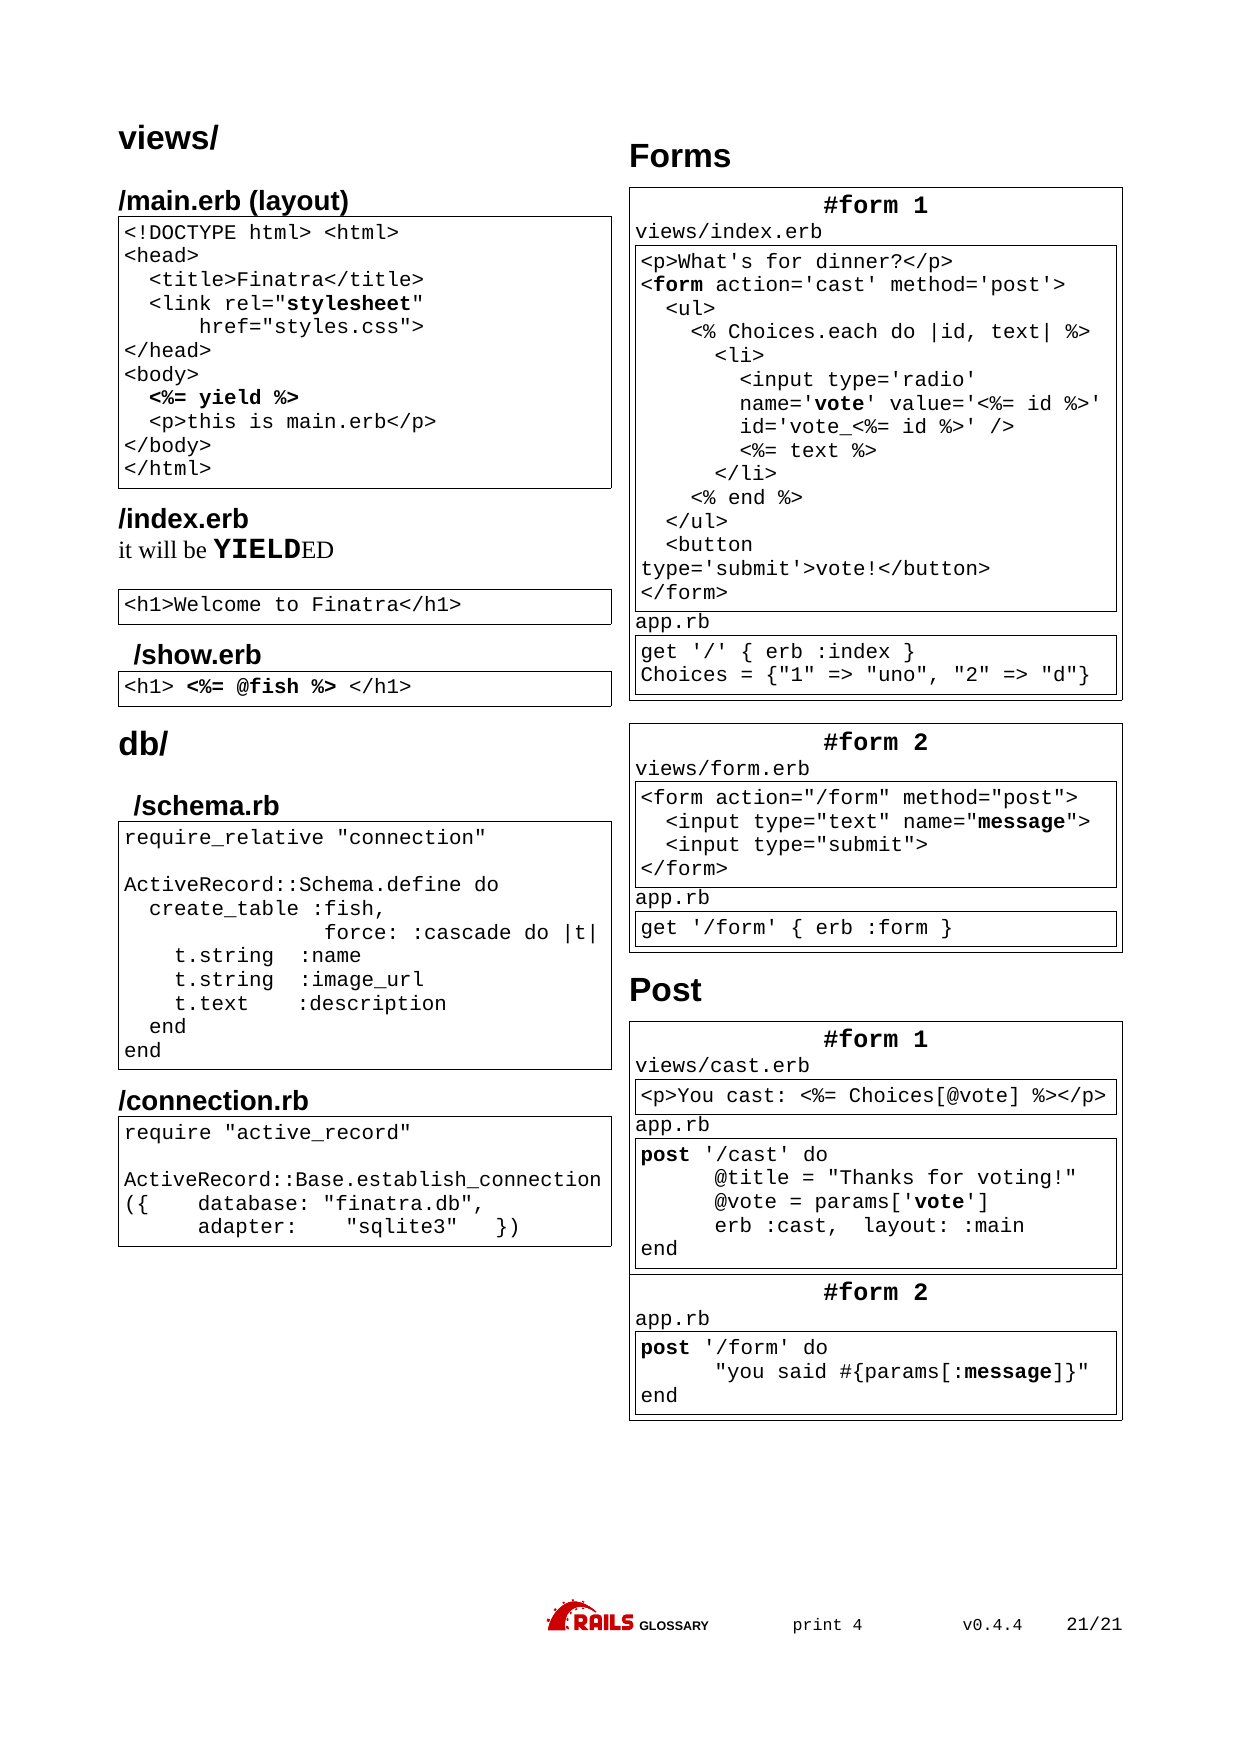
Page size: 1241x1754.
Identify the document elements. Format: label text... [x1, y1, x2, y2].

table_header post '/form' do "you said #{params[:message]}" end [636, 1332, 1116, 1414]
text it will be YIELDED [118, 534, 611, 567]
table_header #form 1 views/cast.erb app.rb [630, 1022, 1122, 1274]
subtitle views/ [118, 118, 611, 157]
table_header get '/' { erb :index } Choices = {"1" => "uno", "2" => "d"} [636, 636, 1116, 694]
subtitle db/ [118, 723, 611, 762]
subtitle /main.erb (layout) [118, 184, 611, 216]
table_header require_relative "connection" ActiveRecord::Schema.define do create_table :fish, force: :cascade do |t| t.string :name t.string :image_url t.text :description end end [119, 822, 611, 1069]
table_header <p>What's for dinner?</p> <form action='cast' method='post'> <ul> <% Choices.each do |id, text| %> <li> <input type='radio' name='vote' value='<%= id %>' id='vote_<%= id %>' /> <%= text %> </li> <% end %> </ul> <button type='submit'>vote!</button> </form> [636, 246, 1116, 611]
table_header <form action="/form" method="post"> <input type="text" name="message"> <input type="submit"> </form> [636, 782, 1116, 887]
subtitle /show.erb [118, 639, 611, 671]
table_header <h1>Welcome to Finatra</h1> [119, 590, 611, 624]
table_header post '/cast' do @title = "Thanks for voting!" @vote = params['vote'] erb :cast, layout: :main end [636, 1139, 1116, 1268]
table_cell #form 2 app.rb [630, 1275, 1122, 1420]
table_header get '/form' { erb :form } [636, 912, 1116, 946]
table_header <h1> <%= @fish %> </h1> [119, 672, 611, 706]
subtitle /schema.rb [118, 789, 611, 821]
table_header #form 1 views/index.erb app.rb [630, 188, 1122, 699]
table_header <p>You cast: <%= Choices[@vote] %></p> [636, 1080, 1116, 1114]
subtitle Post [629, 970, 1122, 1009]
table_header <!DOCTYPE html> <html> <head> <title>Finatra</title> <link rel="stylesheet" href="styles.css"> </head> <body> <%= yield %> <p>this is main.erb</p> </body> </html> [119, 217, 611, 488]
subtitle /connection.rb [118, 1084, 611, 1116]
table_header require "active_record" ActiveRecord::Base.establish_connection({ database: "finatra.db", adapter: "sqlite3" }) [119, 1117, 611, 1246]
subtitle Forms [629, 136, 1122, 174]
subtitle /index.erb [118, 502, 611, 534]
table_header #form 2 views/form.erb app.rb [630, 724, 1122, 952]
